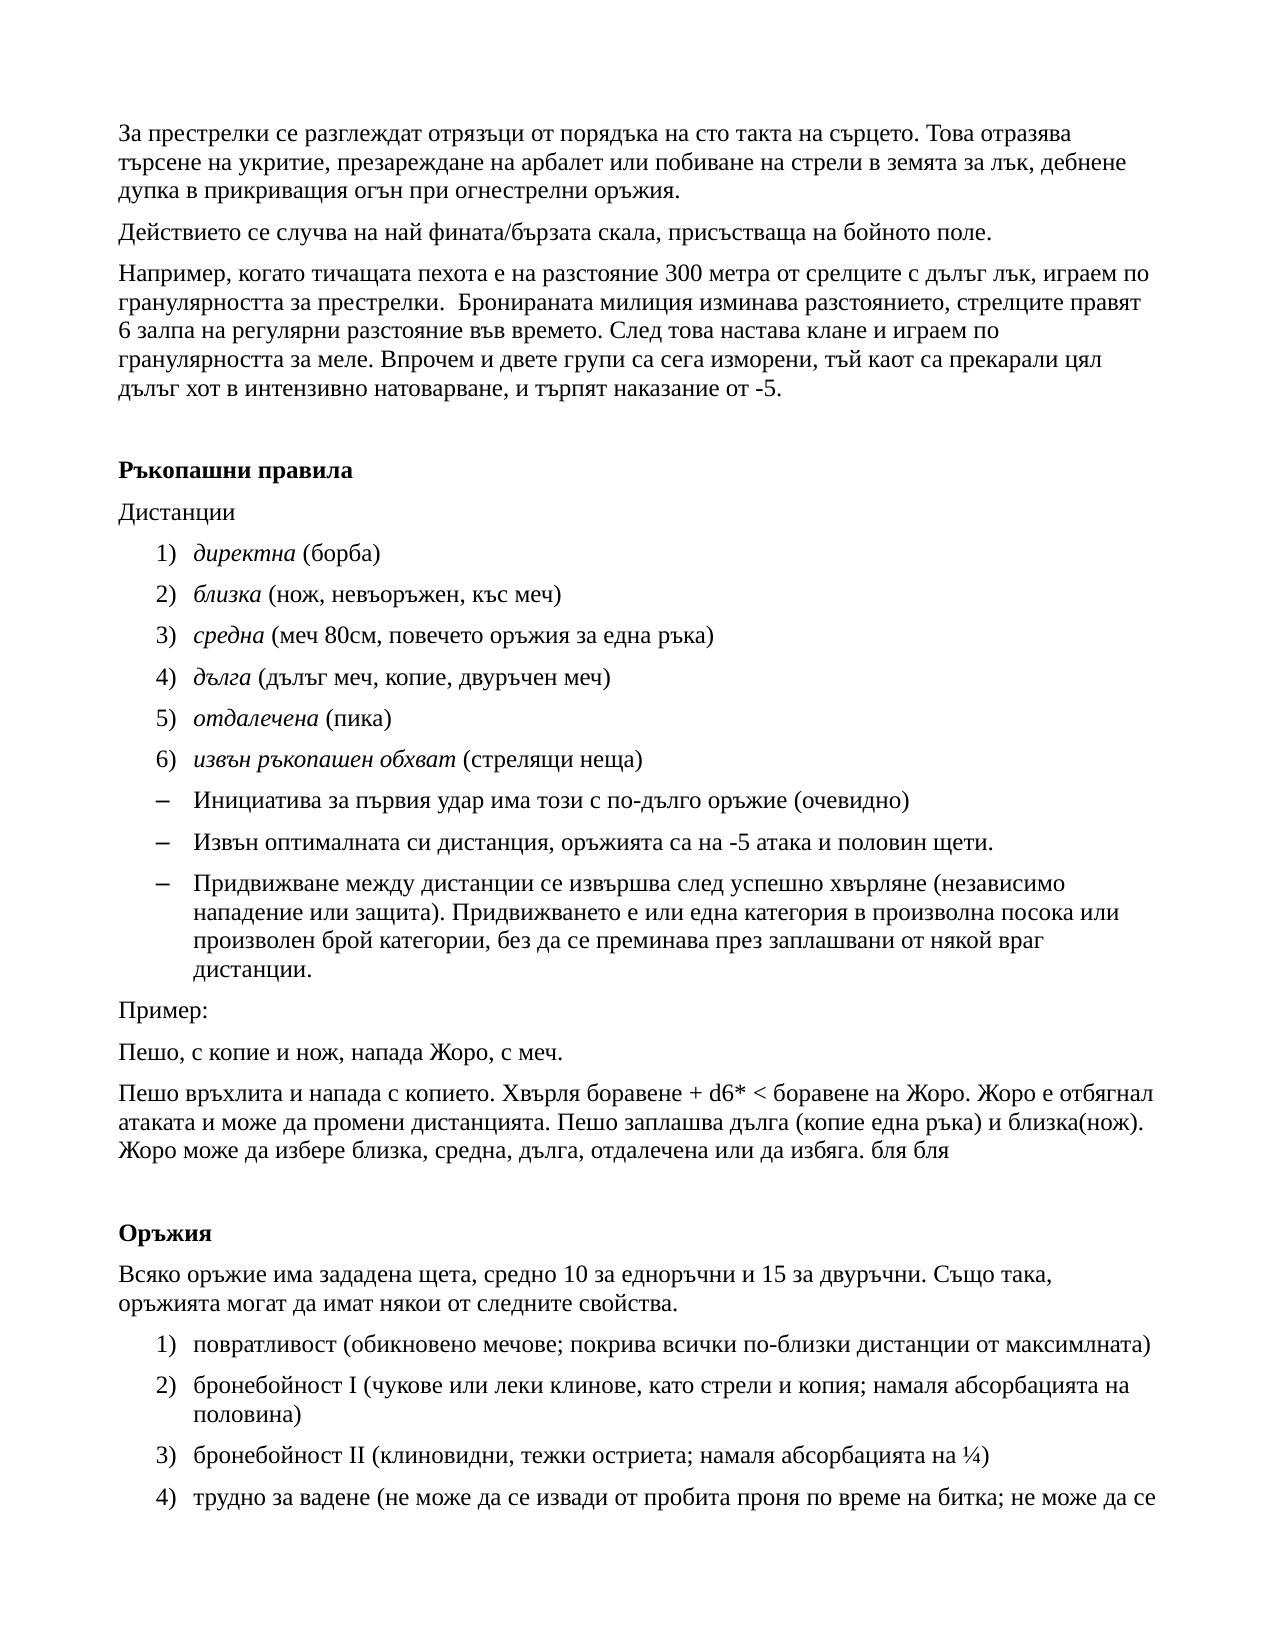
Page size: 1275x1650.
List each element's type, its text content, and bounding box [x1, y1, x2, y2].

list близка (нож, невъоръжен, къс меч) [156, 579, 1157, 608]
list отдалечена (пика) [156, 703, 1157, 732]
list дълга (дълъг меч, копие, двуръчен меч) [156, 662, 1157, 691]
text Оръжия [118, 1218, 1157, 1247]
text Пешо връхлита и напада с копието. Хвърля боравене + d6* < боравене на Жоро. Жоро е отбягнал атаката и може да промени дистанцията. Пешо заплашва дълга (копие една ръка) и близка(нож). Жоро може да избере близка, средна, дълга, отдалечена или да избяга. бля бля [118, 1078, 1157, 1164]
list бронебойност I (чукове или леки клинове, като стрели и копия; намаля абсорбацията на половина) [156, 1371, 1157, 1428]
text Пример: [118, 996, 1157, 1024]
text Например, когато тичащата пехота е на разстояние 300 метра от срелците с дълъг лък, играем по гранулярността за престрелки. Бронираната милиция изминава разстоянието, стрелците правят 6 залпа на регулярни разстояние във времето. След това настава клане и играем по гранулярността за меле. Впрочем и двете групи са сега изморени, тъй каот са прекарали цял дълъг хот в интензивно натоварване, и търпят наказание от -5. [118, 258, 1157, 402]
list трудно за вадене (не може да се извади от пробита проня по време на битка; не може да се [156, 1482, 1157, 1511]
list Извън оптималната си дистанция, оръжията са на -5 атака и половин щети. [156, 827, 1157, 856]
list средна (меч 80см, повечето оръжия за една ръка) [156, 621, 1157, 649]
list директна (борба) [156, 538, 1157, 567]
list бронебойност II (клиновидни, тежки остриета; намаля абсорбацията на ¼) [156, 1441, 1157, 1469]
list повратливост (обикновено мечове; покрива всички по-близки дистанции от максимлната) [156, 1329, 1157, 1358]
list извън ръкопашен обхват (стрелящи неща) [156, 744, 1157, 773]
text Дистанции [118, 497, 1157, 526]
list Придвижване между дистанции се извършва след успешно хвърляне (независимо нападение или защита). Придвижването е или една категория в произволна посока или произволен брой категории, без да се преминава през заплашвани от някой враг дистанции. [156, 868, 1157, 983]
text Ръкопашни правила [118, 456, 1157, 484]
list Инициатива за първия удар има този с по-дълго оръжие (очевидно) [156, 786, 1157, 814]
text Действието се случва на най фината/бързата скала, присъстваща на бойното поле. [118, 217, 1157, 246]
text Всяко оръжие има зададена щета, средно 10 за едноръчни и 15 за двуръчни. Също така, оръжията могат да имат някои от следните свойства. [118, 1259, 1157, 1317]
text За престрелки се разглеждат отрязъци от порядъка на сто такта на сърцето. Това отразява търсене на укритие, презареждане на арбалет или побиване на стрели в земята за лък, дебнене дупка в прикриващия огън при огнестрелни оръжия. [118, 118, 1157, 204]
text Пешо, с копие и нож, напада Жоро, с меч. [118, 1037, 1157, 1066]
